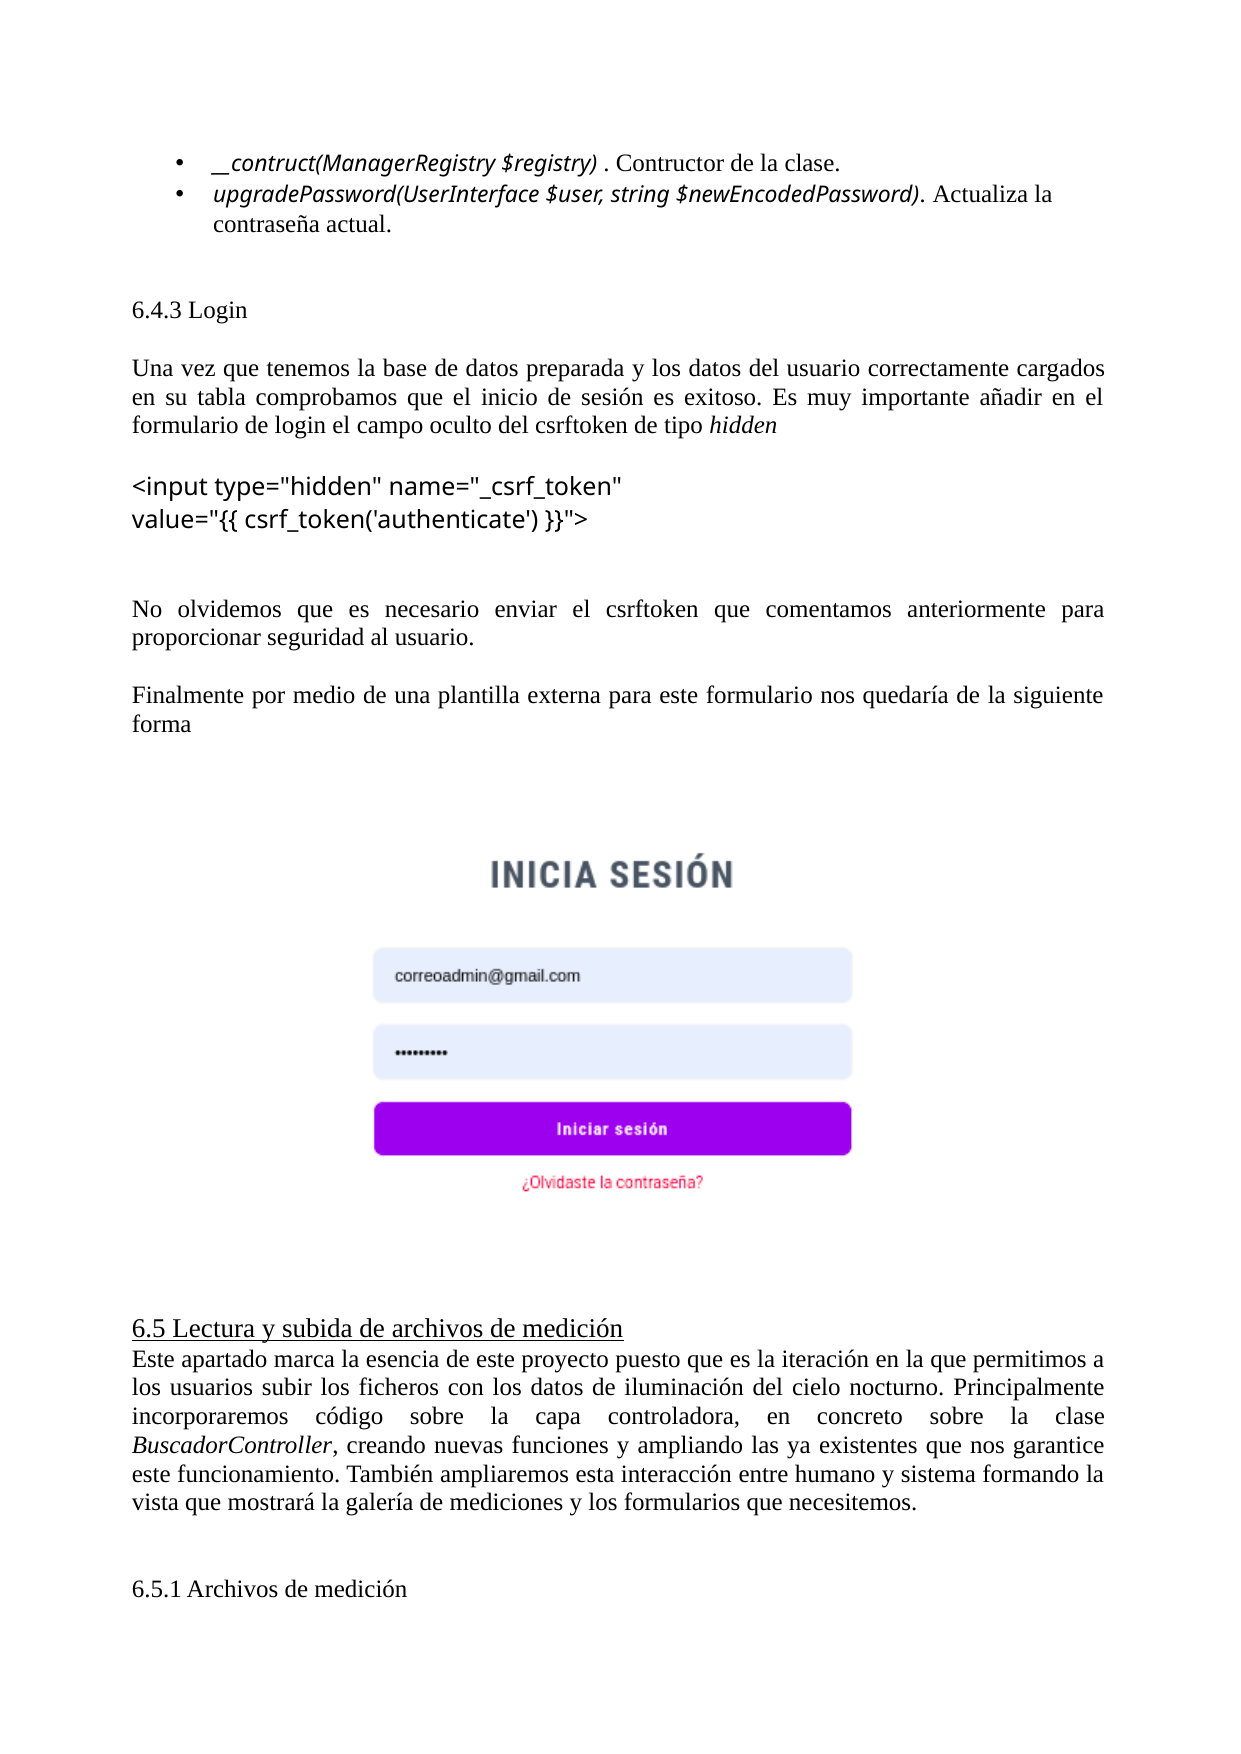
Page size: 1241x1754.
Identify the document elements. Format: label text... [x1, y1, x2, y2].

text Una vez que tenemos la base de datos preparada y los datos del usuario correctamente cargados en su tabla comprobamos que el inicio de sesión es exitoso. Es muy importante añadir en el formulario de login el campo oculto del csrftoken de tipo hidden [132, 353, 1106, 439]
text 6.5 Lectura y subida de archivos de medición [132, 1312, 1106, 1344]
text No olvidemos que es necesario enviar el csrftoken que comentamos anteriormente para proporcionar seguridad al usuario. [132, 594, 1106, 651]
text value="{{ csrf_token('authenticate') }}"> [132, 502, 1106, 536]
text Finalmente por medio de una plantilla externa para este formulario nos quedaría de la siguiente forma [132, 680, 1106, 737]
text <input type="hidden" name="_csrf_token" [132, 468, 1106, 502]
text 6.5.1 Archivos de medición [132, 1574, 1106, 1602]
list upgradePassword(UserInterface $user, string $newEncodedPassword). Actualiza la contraseña actual. [175, 178, 1106, 238]
text 6.4.3 Login [132, 296, 1106, 324]
text Este apartado marca la esencia de este proyecto puesto que es la iteración en la que permitimos a los usuarios subir los ficheros con los datos de iluminación del cielo nocturno. Principalmente incorporaremos código sobre la capa controladora, en concreto sobre la clase BuscadorController, creando nuevas funciones y ampliando las ya existentes que nos garantice este funcionamiento. También ampliaremos esta interacción entre humano y sistema formando la vista que mostrará la galería de mediciones y los formularios que necesitemos. [132, 1344, 1106, 1516]
picture [326, 795, 911, 1219]
list __contruct(ManagerRegistry $registry) . Contructor de la clase. [175, 147, 1106, 178]
